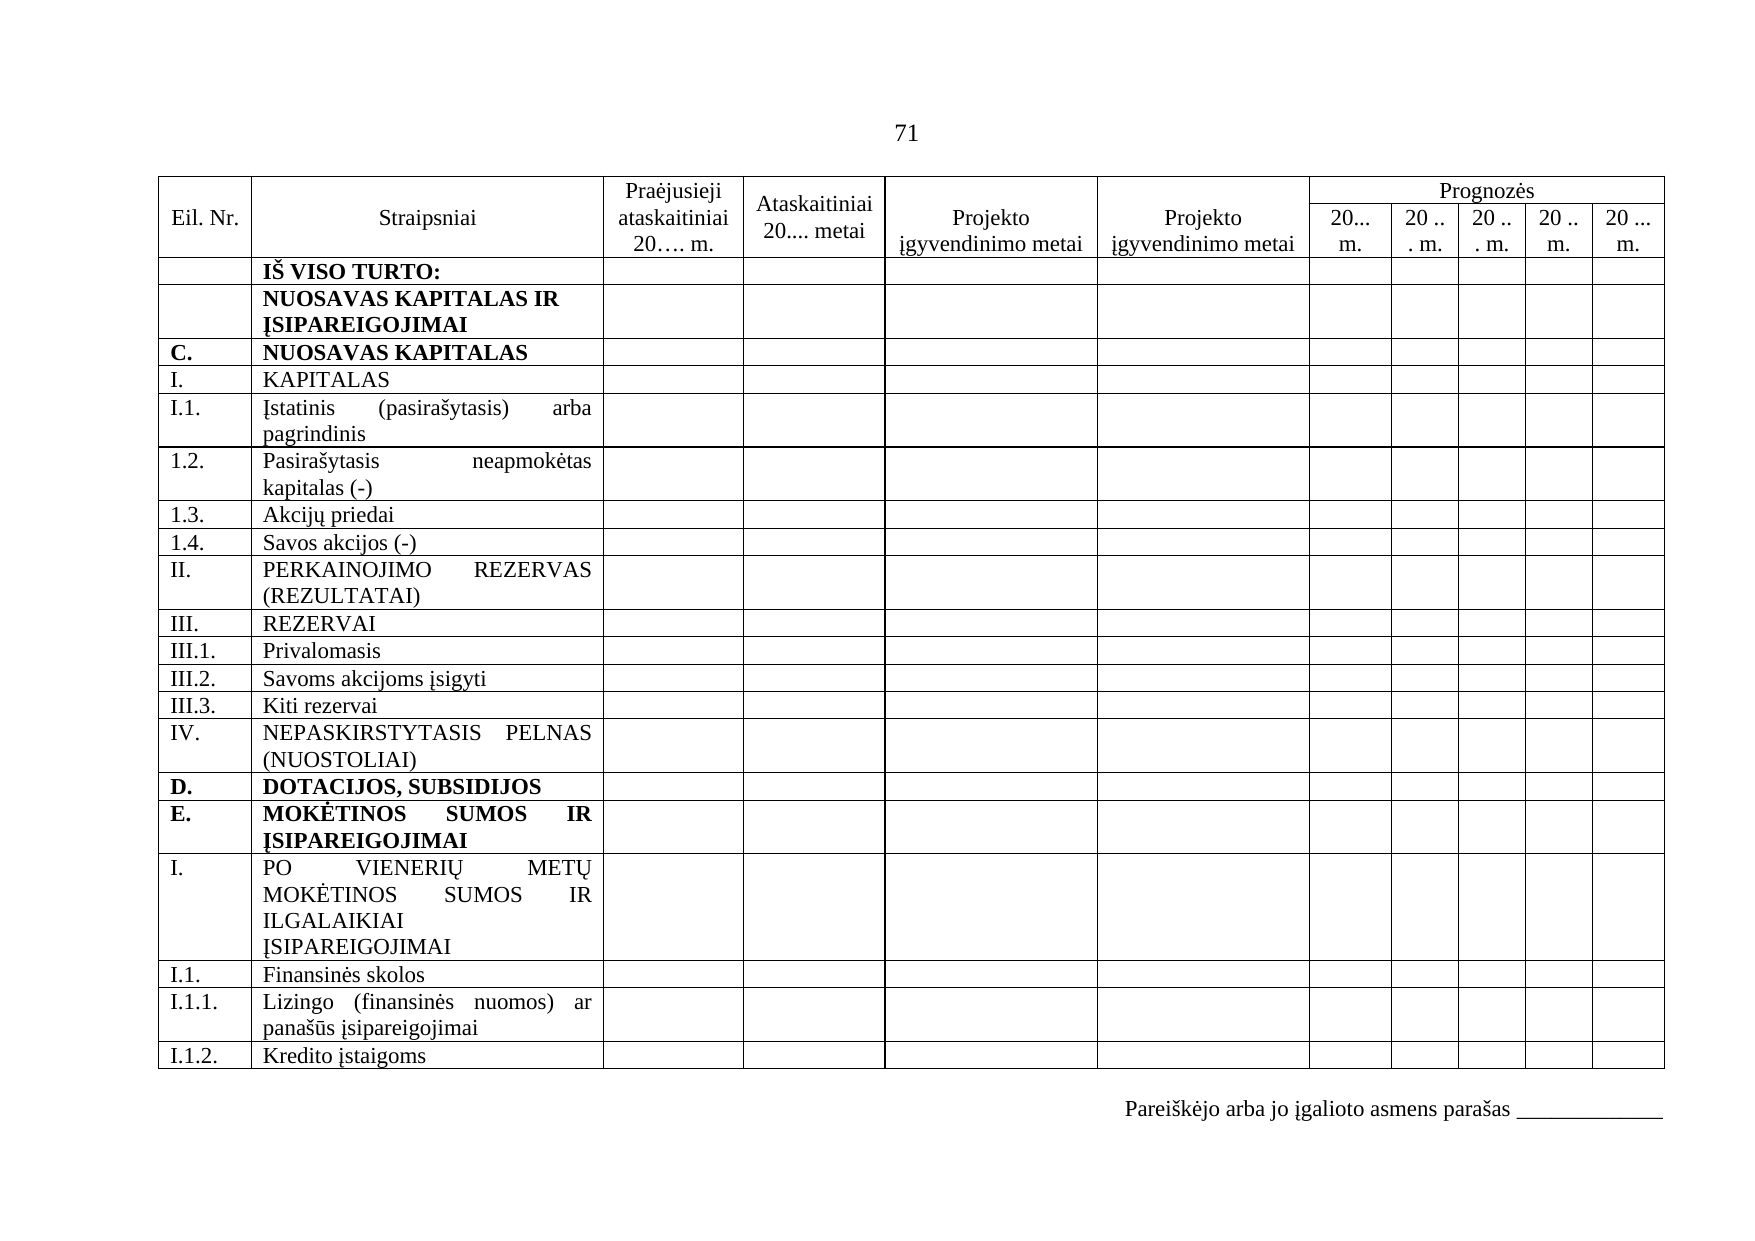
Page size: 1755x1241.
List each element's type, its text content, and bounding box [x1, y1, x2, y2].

table_cell [744, 285, 884, 338]
table_cell [1593, 719, 1664, 772]
table_cell [1593, 773, 1664, 799]
table_cell [604, 339, 743, 365]
table_cell [1526, 854, 1592, 960]
table_cell [1098, 1042, 1309, 1068]
table_cell [1392, 448, 1458, 500]
table_cell [1526, 719, 1592, 772]
table_cell [1310, 610, 1391, 636]
table_cell Savoms akcijoms įsigyti [252, 665, 603, 691]
table_cell [886, 961, 1097, 987]
table_cell [1310, 285, 1391, 338]
table_header [1098, 177, 1309, 203]
table_cell [1459, 285, 1525, 338]
table_cell [1526, 665, 1592, 691]
table_cell [1593, 1042, 1664, 1068]
table_cell [1526, 556, 1592, 609]
table_cell [1593, 501, 1664, 528]
table_cell 1.2. [159, 448, 251, 500]
table_header Prognozės [1310, 177, 1664, 203]
table_cell [1526, 285, 1592, 338]
table_cell [1310, 529, 1391, 555]
table_cell [1098, 610, 1309, 636]
table_cell [744, 1042, 884, 1068]
table_cell I.1. [159, 394, 251, 446]
table_cell [744, 529, 884, 555]
table_cell [886, 556, 1097, 609]
table_cell [1459, 961, 1525, 987]
table_cell [1392, 854, 1458, 960]
table_cell [1593, 448, 1664, 500]
table_cell [886, 1042, 1097, 1068]
table_cell III.3. [159, 692, 251, 718]
table_cell [604, 773, 743, 799]
table_cell [1310, 961, 1391, 987]
table_cell [604, 961, 743, 987]
table_cell [1526, 394, 1592, 446]
table_cell III.2. [159, 665, 251, 691]
table_cell [1310, 665, 1391, 691]
table_cell [1310, 988, 1391, 1041]
table_cell [886, 366, 1097, 393]
table_cell [604, 394, 743, 446]
table_cell [744, 637, 884, 663]
table_cell KAPITALAS [252, 366, 603, 393]
table_cell [1098, 556, 1309, 609]
table_cell [1459, 719, 1525, 772]
table_cell [604, 665, 743, 691]
table_cell [1098, 719, 1309, 772]
table_cell [604, 637, 743, 663]
table_cell [1310, 1042, 1391, 1068]
table_cell [1310, 801, 1391, 853]
table_cell E. [159, 801, 251, 853]
table_cell [1098, 501, 1309, 528]
table_cell [1310, 339, 1391, 365]
table_cell [886, 854, 1097, 960]
table_cell [1526, 610, 1592, 636]
table_cell [1098, 665, 1309, 691]
table_cell [1310, 637, 1391, 663]
table_cell 20 ... m. [1392, 204, 1458, 257]
table_cell [1526, 801, 1592, 853]
table_cell IŠ VISO TURTO: [252, 258, 603, 284]
table_cell [1098, 637, 1309, 663]
table_cell [886, 529, 1097, 555]
table_cell D. [159, 773, 251, 799]
table_cell [744, 394, 884, 446]
table_cell [1593, 258, 1664, 284]
table_cell [744, 448, 884, 500]
table_cell [1526, 448, 1592, 500]
table_cell [1593, 692, 1664, 718]
table_cell [604, 501, 743, 528]
table_cell [1098, 529, 1309, 555]
table_cell [604, 448, 743, 500]
table_cell [1459, 692, 1525, 718]
table_cell [1459, 854, 1525, 960]
table_cell [1459, 366, 1525, 393]
table_header Ataskaitiniai 20.... metai [744, 177, 884, 257]
table_cell [1310, 692, 1391, 718]
table_cell I.1.1. [159, 988, 251, 1041]
table_cell [1593, 366, 1664, 393]
table_cell [1098, 339, 1309, 365]
table_cell [744, 719, 884, 772]
table_cell [886, 610, 1097, 636]
table_cell [744, 366, 884, 393]
table_cell [1392, 258, 1458, 284]
table_cell [1593, 394, 1664, 446]
table_cell IV. [159, 719, 251, 772]
table_cell [886, 258, 1097, 284]
table_header [886, 177, 1097, 203]
table_cell [744, 610, 884, 636]
table_cell [744, 556, 884, 609]
table_cell DOTACIJOS, SUBSIDIJOS [252, 773, 603, 799]
table_cell [1392, 366, 1458, 393]
table_cell [159, 285, 251, 338]
table_cell [1098, 961, 1309, 987]
table_cell Kiti rezervai [252, 692, 603, 718]
table_cell [1098, 801, 1309, 853]
table_cell [1593, 988, 1664, 1041]
table_cell [886, 692, 1097, 718]
table_cell [744, 773, 884, 799]
table_cell [604, 258, 743, 284]
table_header Eil. Nr. [159, 177, 251, 257]
table_cell Kredito įstaigoms [252, 1042, 603, 1068]
table_cell [886, 719, 1097, 772]
table_cell [1392, 961, 1458, 987]
table_cell [744, 665, 884, 691]
table_cell [1526, 339, 1592, 365]
table_cell [886, 637, 1097, 663]
table_cell [1310, 501, 1391, 528]
table_cell [1098, 366, 1309, 393]
table_cell 20 ... m. [1459, 204, 1525, 257]
table_cell [604, 529, 743, 555]
table_cell [604, 556, 743, 609]
table_cell [1098, 692, 1309, 718]
table_cell I. [159, 366, 251, 393]
table_cell [886, 988, 1097, 1041]
table_cell [1392, 339, 1458, 365]
table_cell [1593, 801, 1664, 853]
table_cell [604, 610, 743, 636]
table_cell [604, 988, 743, 1041]
table_cell 1.4. [159, 529, 251, 555]
table_cell III.1. [159, 637, 251, 663]
table_cell [1459, 394, 1525, 446]
table_cell [1310, 258, 1391, 284]
table_cell [1526, 637, 1592, 663]
table_cell REZERVAI [252, 610, 603, 636]
table_cell [1392, 556, 1458, 609]
table_cell Savos akcijos (-) [252, 529, 603, 555]
table_cell [1526, 1042, 1592, 1068]
table_cell [744, 501, 884, 528]
table_cell Pasirašytasis neapmokėtas kapitalas (-) [252, 448, 603, 500]
table_cell [1593, 961, 1664, 987]
table_cell [1310, 854, 1391, 960]
table_cell [1459, 1042, 1525, 1068]
table_cell [1098, 448, 1309, 500]
table_cell [1310, 719, 1391, 772]
table_cell III. [159, 610, 251, 636]
table_cell 1.3. [159, 501, 251, 528]
table_cell [1459, 988, 1525, 1041]
table_cell [1098, 773, 1309, 799]
table_cell I.1. [159, 961, 251, 987]
table_cell [1098, 258, 1309, 284]
table_cell [1392, 637, 1458, 663]
table_cell NEPASKIRSTYTASIS PELNAS (NUOSTOLIAI) [252, 719, 603, 772]
table_cell 20... m. [1310, 204, 1391, 257]
table_cell [1392, 610, 1458, 636]
table_cell Privalomasis [252, 637, 603, 663]
table_cell [1526, 773, 1592, 799]
table_cell [1392, 665, 1458, 691]
table_cell [1459, 529, 1525, 555]
table_cell [1593, 556, 1664, 609]
table_cell C. [159, 339, 251, 365]
table_cell [604, 854, 743, 960]
table_cell I.1.2. [159, 1042, 251, 1068]
table_cell [886, 285, 1097, 338]
table_cell [1459, 258, 1525, 284]
table_cell NUOSAVAS KAPITALAS IR ĮSIPAREIGOJIMAI [252, 285, 603, 338]
table_cell [604, 801, 743, 853]
table_cell [744, 692, 884, 718]
table_cell [886, 448, 1097, 500]
table_cell PO VIENERIŲ METŲ MOKĖTINOS SUMOS IR ILGALAIKIAI ĮSIPAREIGOJIMAI [252, 854, 603, 960]
table_cell [604, 692, 743, 718]
table_cell [1526, 501, 1592, 528]
table_cell [1593, 529, 1664, 555]
table_cell [1593, 610, 1664, 636]
table_cell [1392, 529, 1458, 555]
table_cell [1310, 366, 1391, 393]
table_cell I. [159, 854, 251, 960]
table_cell [1098, 854, 1309, 960]
table_cell NUOSAVAS KAPITALAS [252, 339, 603, 365]
table_cell [1459, 556, 1525, 609]
table_cell [604, 285, 743, 338]
table_cell [1593, 854, 1664, 960]
table_cell [886, 394, 1097, 446]
table_header Praėjusieji ataskaitiniai 20…. m. [604, 177, 743, 257]
table_cell [744, 801, 884, 853]
table_cell [744, 988, 884, 1041]
table_cell [886, 339, 1097, 365]
table_cell [1593, 637, 1664, 663]
table_cell [1310, 556, 1391, 609]
table_cell Projekto įgyvendinimo metai [886, 203, 1097, 257]
table_cell [1392, 501, 1458, 528]
table_cell [1392, 394, 1458, 446]
table_cell PERKAINOJIMO REZERVAS (REZULTATAI) [252, 556, 603, 609]
table_cell [1593, 339, 1664, 365]
table_cell [604, 719, 743, 772]
table_cell II. [159, 556, 251, 609]
table_cell [1392, 692, 1458, 718]
table_cell [1392, 988, 1458, 1041]
table_cell [886, 773, 1097, 799]
table_cell [886, 801, 1097, 853]
table_cell [1459, 637, 1525, 663]
table_cell Lizingo (finansinės nuomos) ar panašūs įsipareigojimai [252, 988, 603, 1041]
table_header Straipsniai [252, 177, 603, 257]
table_cell [1526, 961, 1592, 987]
table_cell [1310, 448, 1391, 500]
table_cell [1459, 610, 1525, 636]
table_cell [1392, 1042, 1458, 1068]
table_cell [1310, 773, 1391, 799]
table_cell [744, 339, 884, 365]
table_cell [1392, 801, 1458, 853]
table_cell Finansinės skolos [252, 961, 603, 987]
table_cell [1392, 773, 1458, 799]
table_cell [1526, 366, 1592, 393]
table_cell [1098, 285, 1309, 338]
table_cell [1526, 258, 1592, 284]
table_cell [1098, 988, 1309, 1041]
table_cell 20 ... m. [1593, 204, 1664, 257]
table_cell [886, 665, 1097, 691]
table_cell [744, 961, 884, 987]
table_cell [604, 366, 743, 393]
table_cell [159, 258, 251, 284]
table_cell Akcijų priedai [252, 501, 603, 528]
table_cell [744, 258, 884, 284]
table_cell MOKĖTINOS SUMOS IR ĮSIPAREIGOJIMAI [252, 801, 603, 853]
table_cell [744, 854, 884, 960]
table_cell [604, 1042, 743, 1068]
table_cell [1459, 339, 1525, 365]
table_cell [1459, 801, 1525, 853]
table_cell [1459, 448, 1525, 500]
table_cell [1310, 394, 1391, 446]
table_cell [1459, 665, 1525, 691]
table_cell [1459, 773, 1525, 799]
table_cell Projekto įgyvendinimo metai [1098, 203, 1309, 257]
table_cell [1526, 988, 1592, 1041]
table_cell Įstatinis (pasirašytasis) arba pagrindinis [252, 394, 603, 446]
table_cell [1593, 665, 1664, 691]
table_cell [1526, 529, 1592, 555]
table_cell [1392, 719, 1458, 772]
table_cell [886, 501, 1097, 528]
table_cell [1098, 394, 1309, 446]
table_cell [1593, 285, 1664, 338]
table_cell [1526, 692, 1592, 718]
table_cell [1459, 501, 1525, 528]
table_cell 20 .. m. [1526, 204, 1592, 257]
table_cell [1392, 285, 1458, 338]
